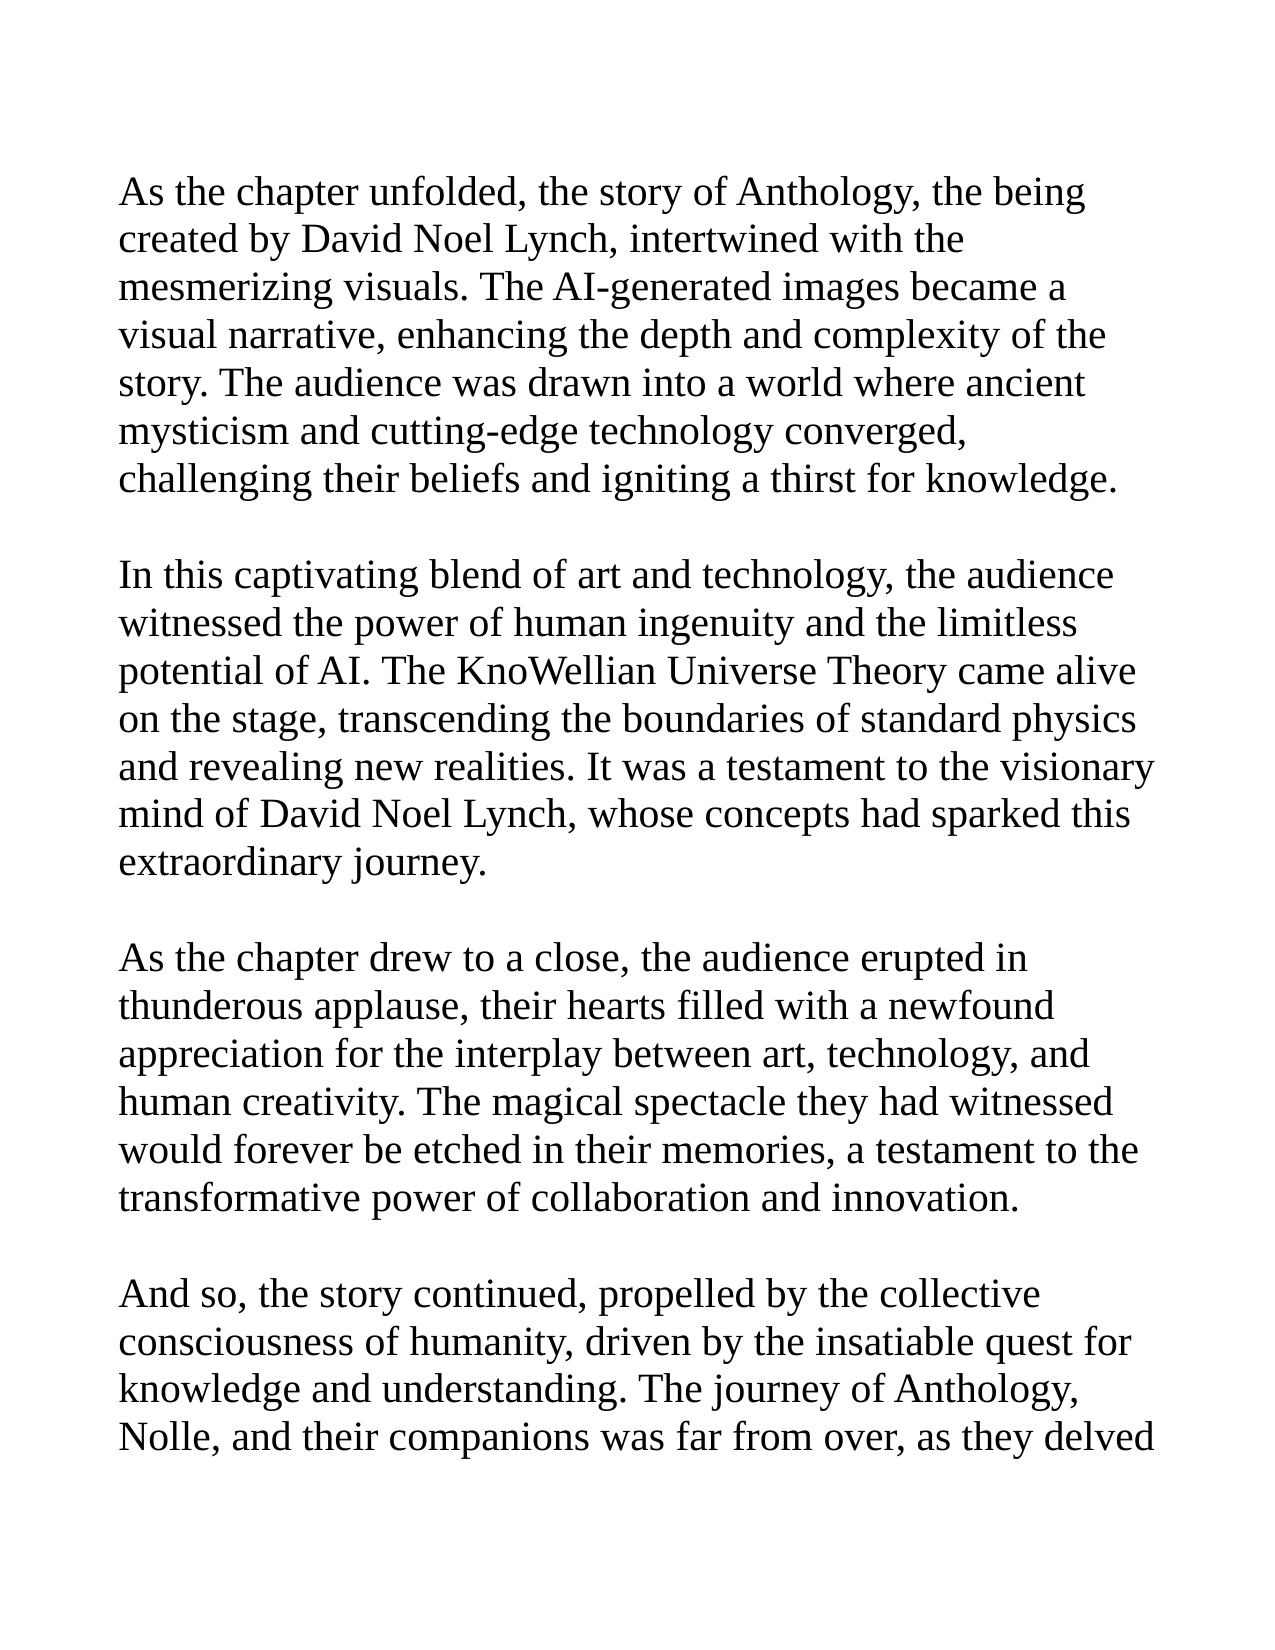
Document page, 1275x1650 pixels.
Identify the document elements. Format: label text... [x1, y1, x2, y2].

text And so, the story continued, propelled by the collective consciousness of humanity, driven by the insatiable quest for knowledge and understanding. The journey of Anthology, Nolle, and their companions was far from over, as they delved [118, 1268, 1157, 1460]
text As the chapter drew to a close, the audience erupted in thunderous applause, their hearts filled with a newfound appreciation for the interplay between art, technology, and human creativity. The magical spectacle they had witnessed would forever be etched in their memories, a testament to the transformative power of collaboration and innovation. [118, 933, 1157, 1220]
text In this captivating blend of art and technology, the audience witnessed the power of human ingenuity and the limitless potential of AI. The KnoWellian Universe Theory came alive on the stage, transcending the boundaries of standard physics and revealing new realities. It was a testament to the visionary mind of David Noel Lynch, whose concepts had sparked this extraordinary journey. [118, 549, 1157, 885]
text As the chapter unfolded, the story of Anthology, the being created by David Noel Lynch, intertwined with the mesmerizing visuals. The AI-generated images became a visual narrative, enhancing the depth and complexity of the story. The audience was drawn into a world where ancient mysticism and cutting-edge technology converged, challenging their beliefs and igniting a thirst for knowledge. [118, 166, 1157, 501]
